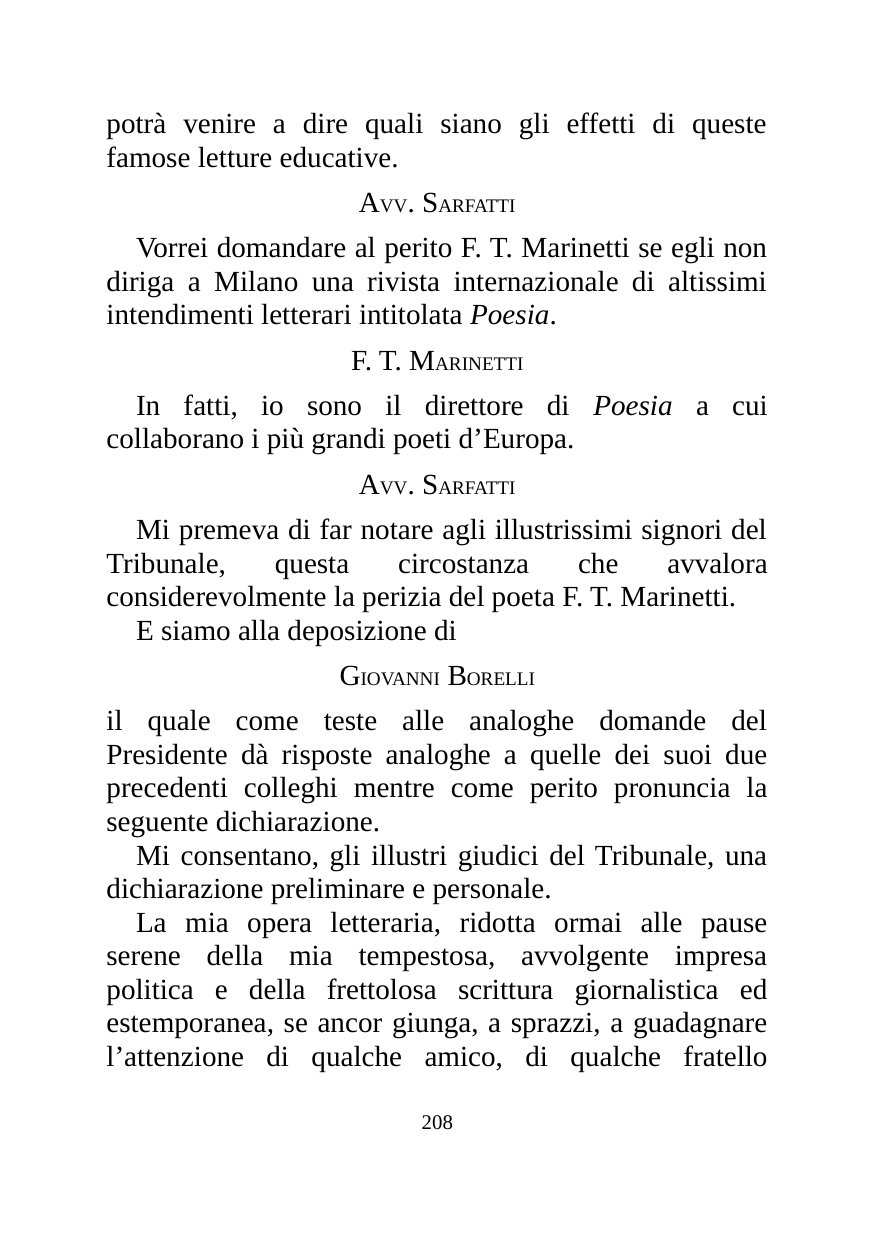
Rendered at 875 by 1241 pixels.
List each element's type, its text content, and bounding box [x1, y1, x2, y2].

text In fatti, io sono il direttore di Poesia a cui collaborano i più grandi poeti d’Europa. [106, 388, 768, 455]
text potrà venire a dire quali siano gli effetti di queste famose letture educative. [106, 106, 768, 173]
text Mi consentano, gli illustri giudici del Tribunale, una dichiarazione preliminare e personale. [106, 838, 768, 905]
text E siamo alla deposizione di [106, 613, 768, 646]
text il quale come teste alle analoghe domande del Presidente dà risposte analoghe a quelle dei suoi due precedenti colleghi mentre come perito pronuncia la seguente dichiarazione. [106, 703, 768, 838]
text Avv. Sarfatti [106, 467, 768, 501]
text Avv. Sarfatti [106, 185, 768, 219]
text F. T. Marinetti [106, 343, 768, 376]
text Vorrei domandare al perito F. T. Marinetti se egli non diriga a Milano una rivista internazionale di altissimi intendimenti letterari intitolata Poesia. [106, 230, 768, 331]
text La mia opera letteraria, ridotta ormai alle pause serene della mia tempestosa, avvolgente impresa politica e della frettolosa scrittura giornalistica ed estemporanea, se ancor giunga, a sprazzi, a guadagnare l’attenzione di qualche amico, di qualche fratello [106, 905, 768, 1072]
text Mi premeva di far notare agli illustrissimi signori del Tribunale, questa circostanza che avvalora considerevolmente la perizia del poeta F. T. Marinetti. [106, 512, 768, 613]
text Giovanni Borelli [106, 658, 768, 692]
